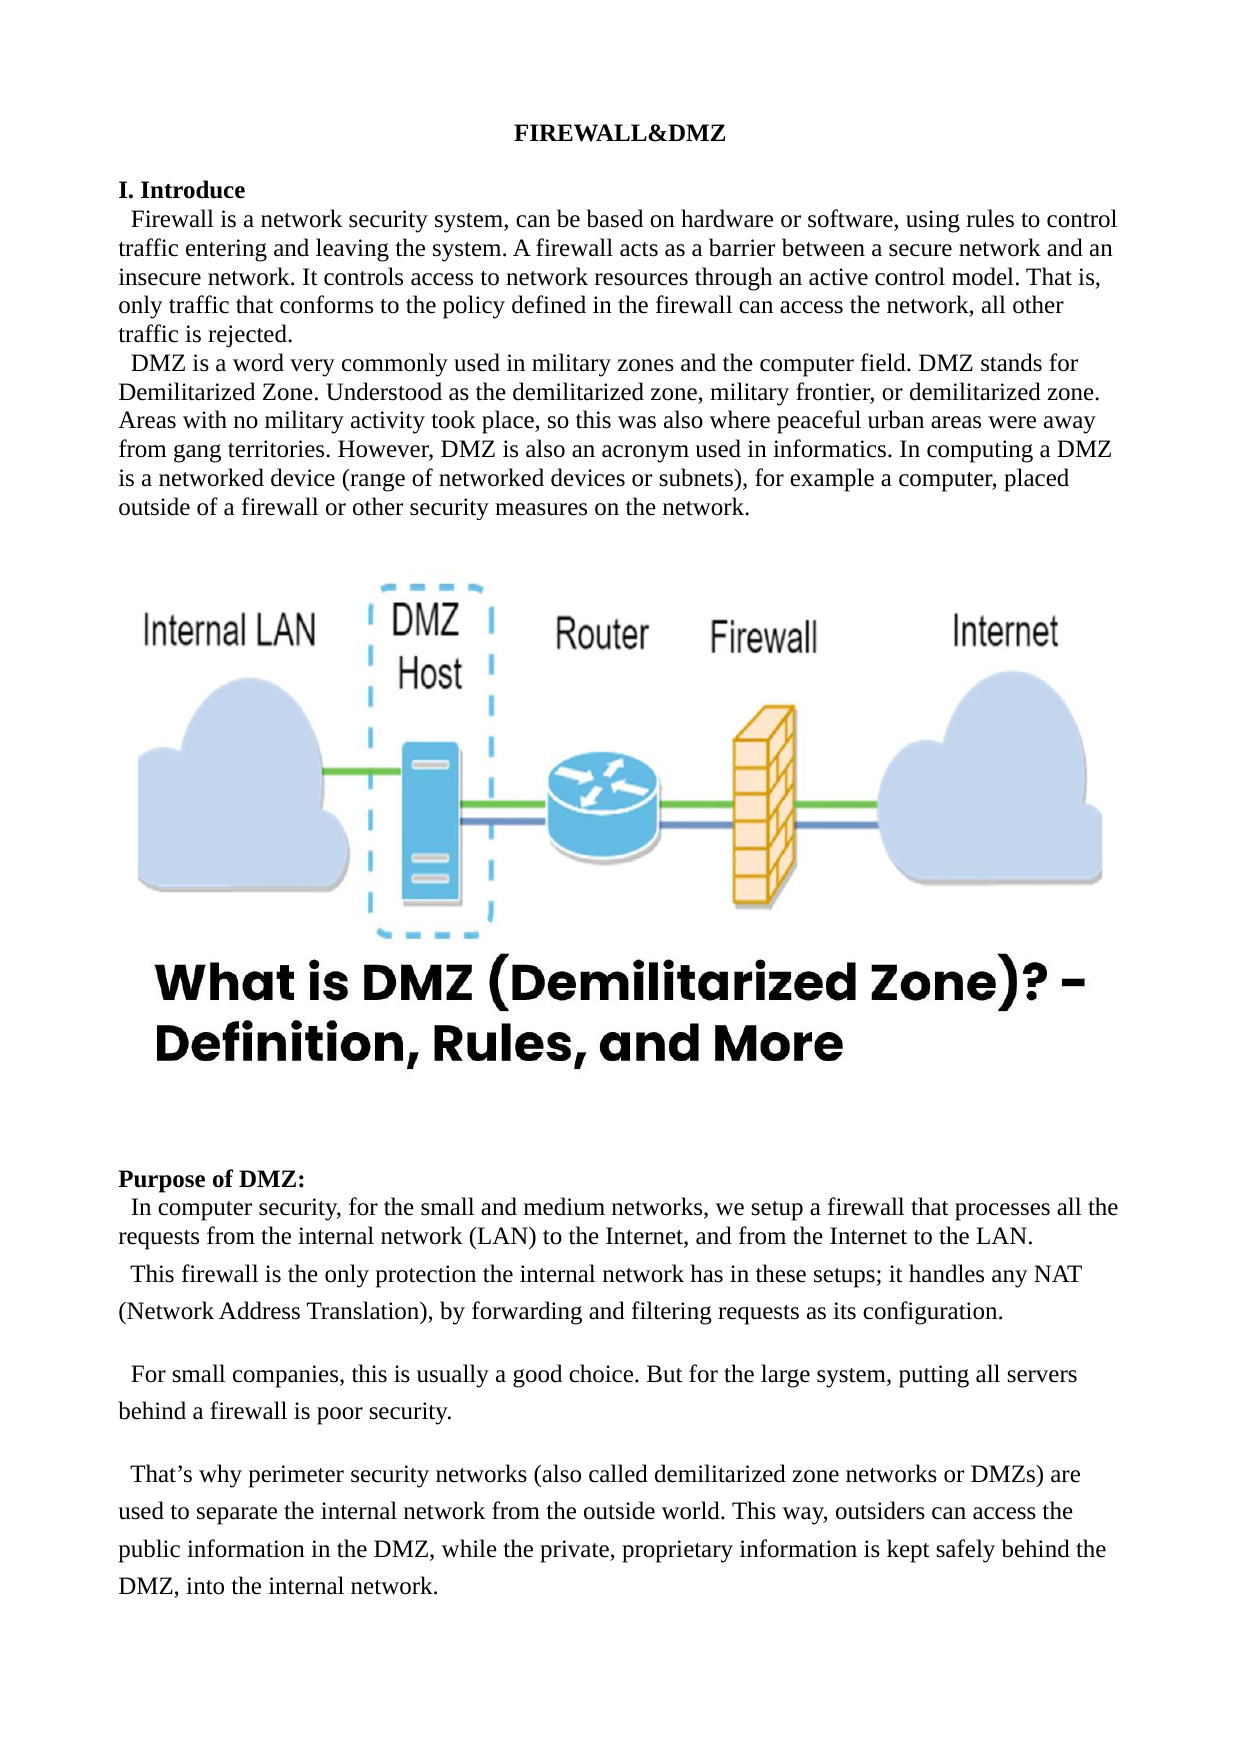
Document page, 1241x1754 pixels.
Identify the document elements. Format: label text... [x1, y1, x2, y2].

text That’s why perimeter security networks (also called demilitarized zone networks or DMZs) are used to separate the internal network from the outside world. This way, outsiders can access the public information in the DMZ, while the private, proprietary information is kept safely behind the DMZ, into the internal network. [118, 1450, 1122, 1600]
text For small companies, this is usually a good choice. But for the large system, putting all servers behind a firewall is poor security. [118, 1350, 1122, 1425]
text Purpose of DMZ: [118, 1164, 1122, 1192]
text Firewall is a network security system, can be based on hardware or software, using rules to control traffic entering and leaving the system. A firewall acts as a barrier between a secure network and an insecure network. It controls access to network resources through an active control model. That is, only traffic that conforms to the policy defined in the firewall can access the network, all other traffic is rejected. [118, 204, 1122, 348]
text DMZ is a word very commonly used in military zones and the computer field. DMZ stands for Demilitarized Zone. Understood as the demilitarized zone, military frontier, or demilitarized zone. Areas with no military activity took place, so this was also where peaceful urban areas were away from gang territories. However, DMZ is also an acronym used in informatics. In computing a DMZ is a networked device (range of networked devices or subnets), for example a computer, placed outside of a firewall or other security measures on the network. [118, 348, 1122, 521]
picture [137, 520, 1103, 1164]
text FIREWALL&DMZ [118, 118, 1122, 147]
text I. Introduce [118, 176, 1122, 204]
text This firewall is the only protection the internal network has in these setups; it handles any NAT (Network Address Translation), by forwarding and filtering requests as its configuration. [118, 1250, 1122, 1325]
text In computer security, for the small and medium networks, we setup a firewall that processes all the requests from the internal network (LAN) to the Internet, and from the Internet to the LAN. [118, 1192, 1122, 1250]
